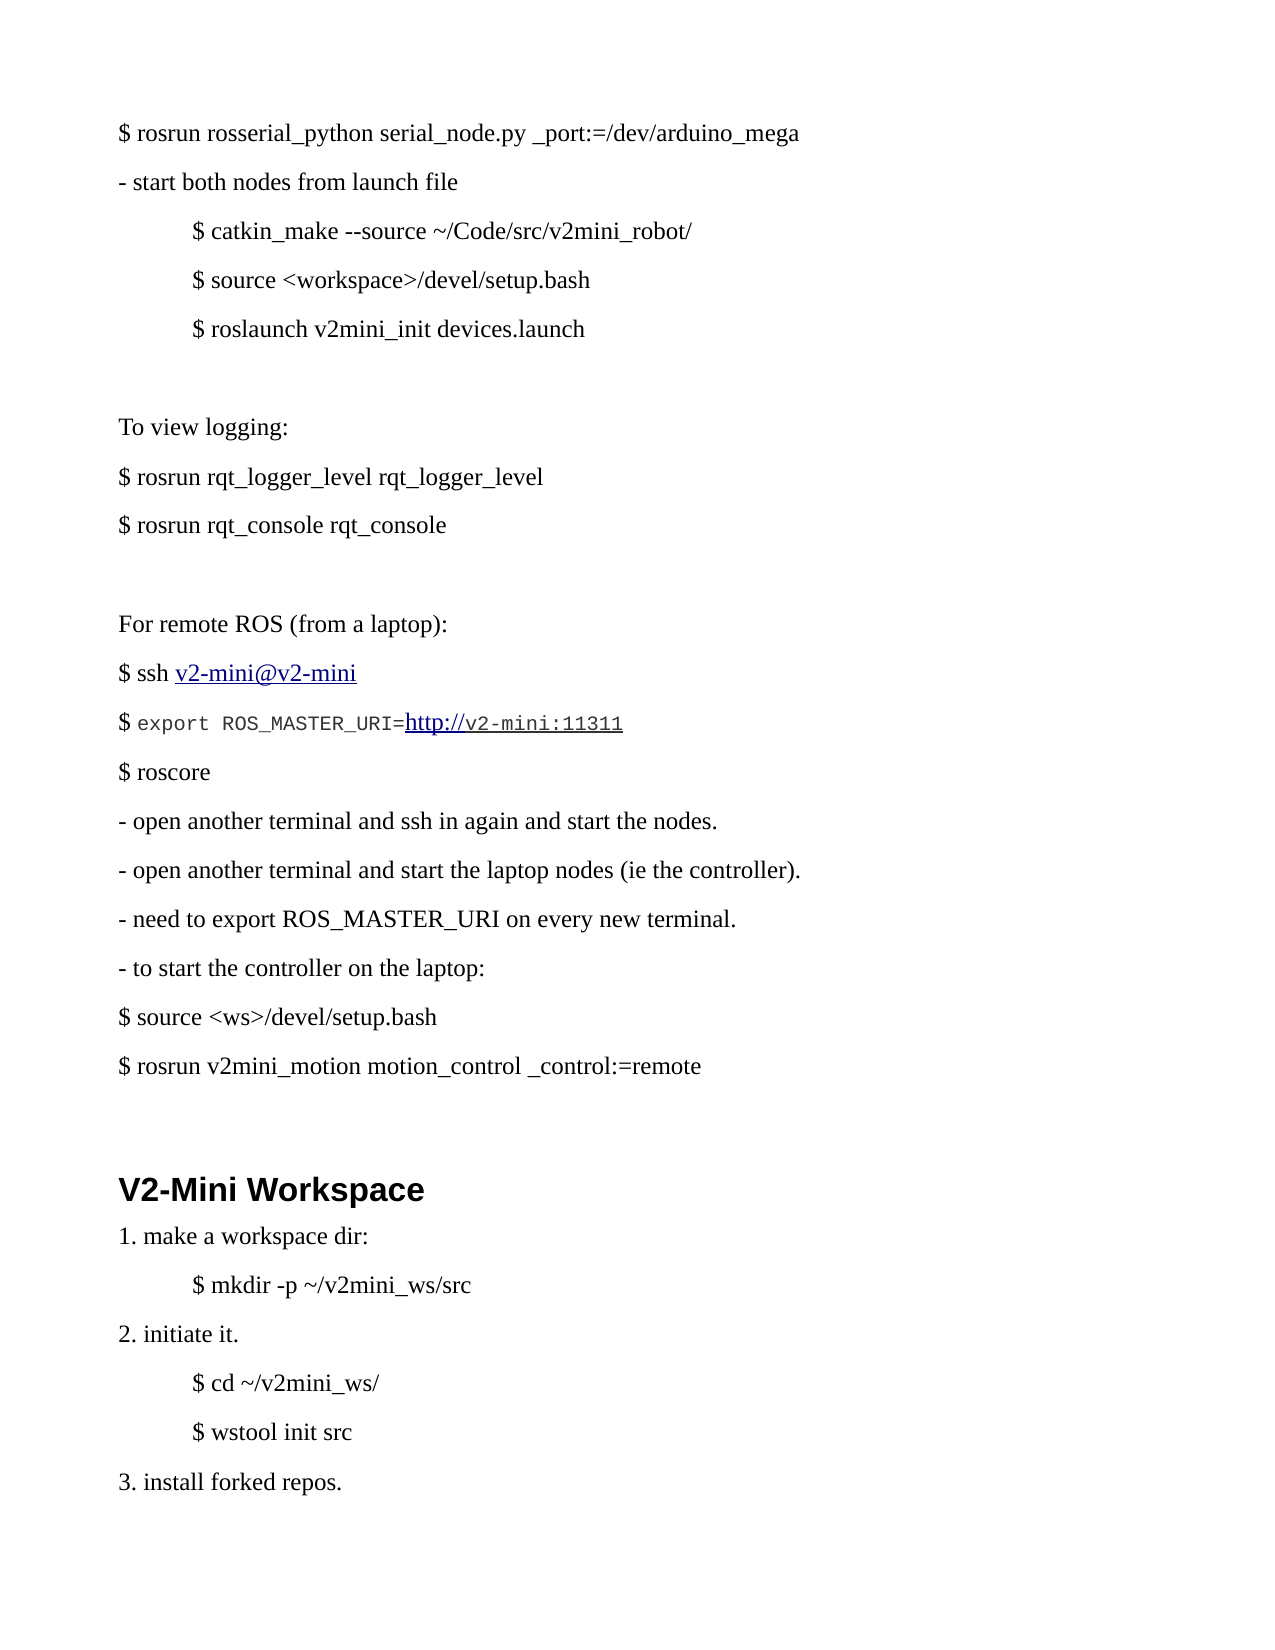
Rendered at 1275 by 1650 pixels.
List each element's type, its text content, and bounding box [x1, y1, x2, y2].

text $ rosrun v2mini_motion motion_control _control:=remote [118, 1051, 1157, 1080]
text - to start the controller on the laptop: [118, 953, 1157, 982]
text $ roscore [118, 757, 1157, 786]
text $ roslaunch v2mini_init devices.launch [118, 314, 1157, 343]
text $ wstool init src [118, 1417, 1157, 1446]
text - open another terminal and ssh in again and start the nodes. [118, 806, 1157, 834]
text $ rosrun rqt_console rqt_console [118, 511, 1157, 539]
text $ cd ~/v2mini_ws/ [118, 1368, 1157, 1397]
text - open another terminal and start the laptop nodes (ie the controller). [118, 855, 1157, 884]
text 1. make a workspace dir: [118, 1221, 1157, 1250]
text $ source <ws>/devel/setup.bash [118, 1002, 1157, 1031]
text $ export ROS_MASTER_URI=http://v2-mini:11311 [118, 707, 1157, 736]
text - start both nodes from launch file [118, 167, 1157, 196]
text $ source <workspace>/devel/setup.bash [118, 265, 1157, 294]
text $ mkdir -p ~/v2mini_ws/src [118, 1270, 1157, 1299]
text - need to export ROS_MASTER_URI on every new terminal. [118, 904, 1157, 933]
subtitle V2-Mini Workspace [118, 1170, 1157, 1209]
text $ rosrun rqt_logger_level rqt_logger_level [118, 462, 1157, 490]
text $ rosrun rosserial_python serial_node.py _port:=/dev/arduino_mega [118, 118, 1157, 147]
text $ catkin_make --source ~/Code/src/v2mini_robot/ [118, 216, 1157, 245]
text To view logging: [118, 412, 1157, 441]
text 3. install forked repos. [118, 1467, 1157, 1495]
text $ ssh v2-mini@v2-mini [118, 658, 1157, 687]
text For remote ROS (from a laptop): [118, 609, 1157, 637]
text 2. initiate it. [118, 1319, 1157, 1348]
